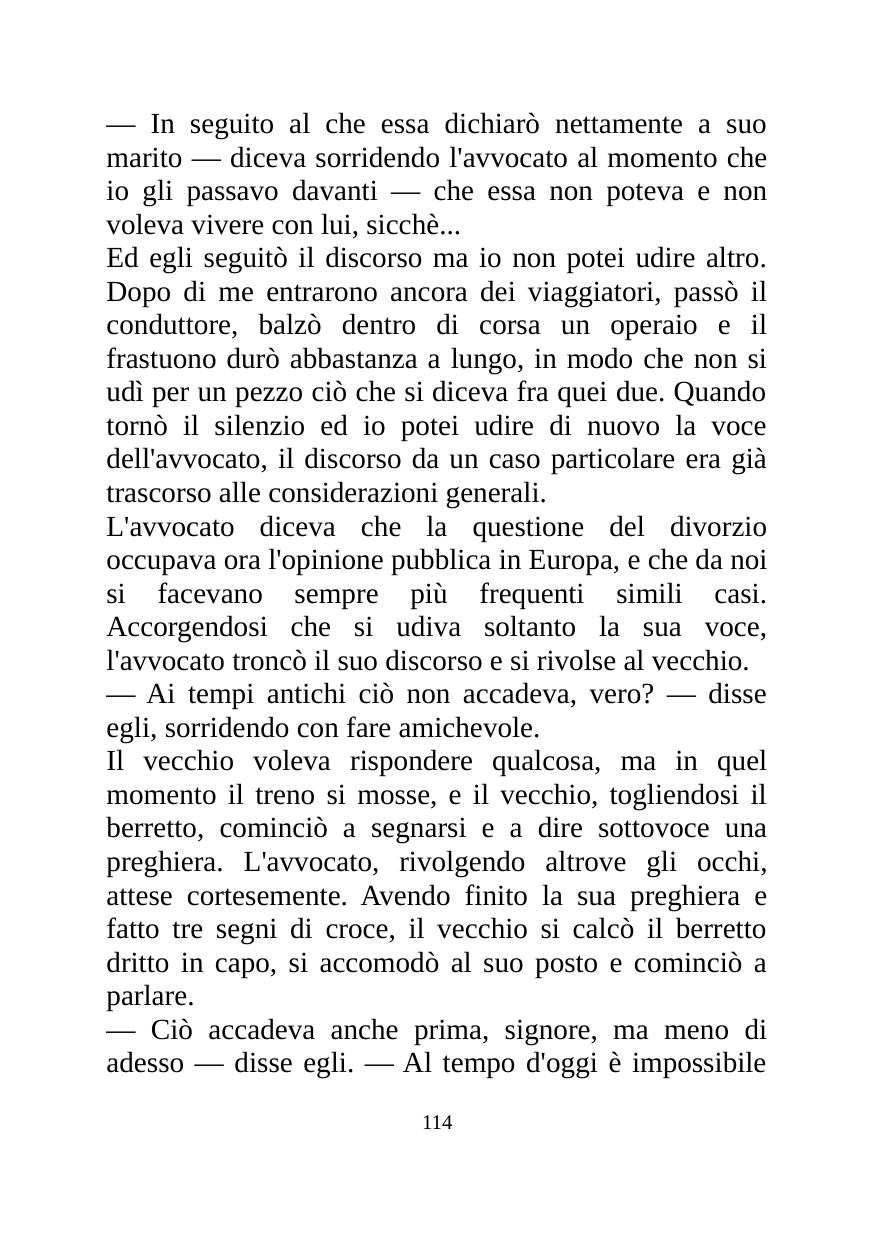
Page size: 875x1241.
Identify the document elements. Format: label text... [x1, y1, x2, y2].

text — In seguito al che essa dichiarò nettamente a suo marito — diceva sorridendo l'avvocato al momento che io gli passavo davanti — che essa non poteva e non voleva vivere con lui, sicchè... [106, 106, 768, 240]
text — Ai tempi antichi ciò non accadeva, vero? — disse egli, sorridendo con fare amichevole. [106, 676, 768, 743]
text Ed egli seguitò il discorso ma io non potei udire altro. Dopo di me entrarono ancora dei viaggiatori, passò il conduttore, balzò dentro di corsa un operaio e il frastuono durò abbastanza a lungo, in modo che non si udì per un pezzo ciò che si diceva fra quei due. Quando tornò il silenzio ed io potei udire di nuovo la voce dell'avvocato, il discorso da un caso particolare era già trascorso alle considerazioni generali. [106, 240, 768, 509]
text Il vecchio voleva rispondere qualcosa, ma in quel momento il treno si mosse, e il vecchio, togliendosi il berretto, cominciò a segnarsi e a dire sottovoce una preghiera. L'avvocato, rivolgendo altrove gli occhi, attese cortesemente. Avendo finito la sua preghiera e fatto tre segni di croce, il vecchio si calcò il berretto dritto in capo, si accomodò al suo posto e cominciò a parlare. [106, 743, 768, 1012]
text — Ciò accadeva anche prima, signore, ma meno di adesso — disse egli. — Al tempo d'oggi è impossibile [106, 1012, 768, 1079]
text L'avvocato diceva che la questione del divorzio occupava ora l'opinione pubblica in Europa, e che da noi si facevano sempre più frequenti simili casi. Accorgendosi che si udiva soltanto la sua voce, l'avvocato troncò il suo discorso e si rivolse al vecchio. [106, 509, 768, 676]
